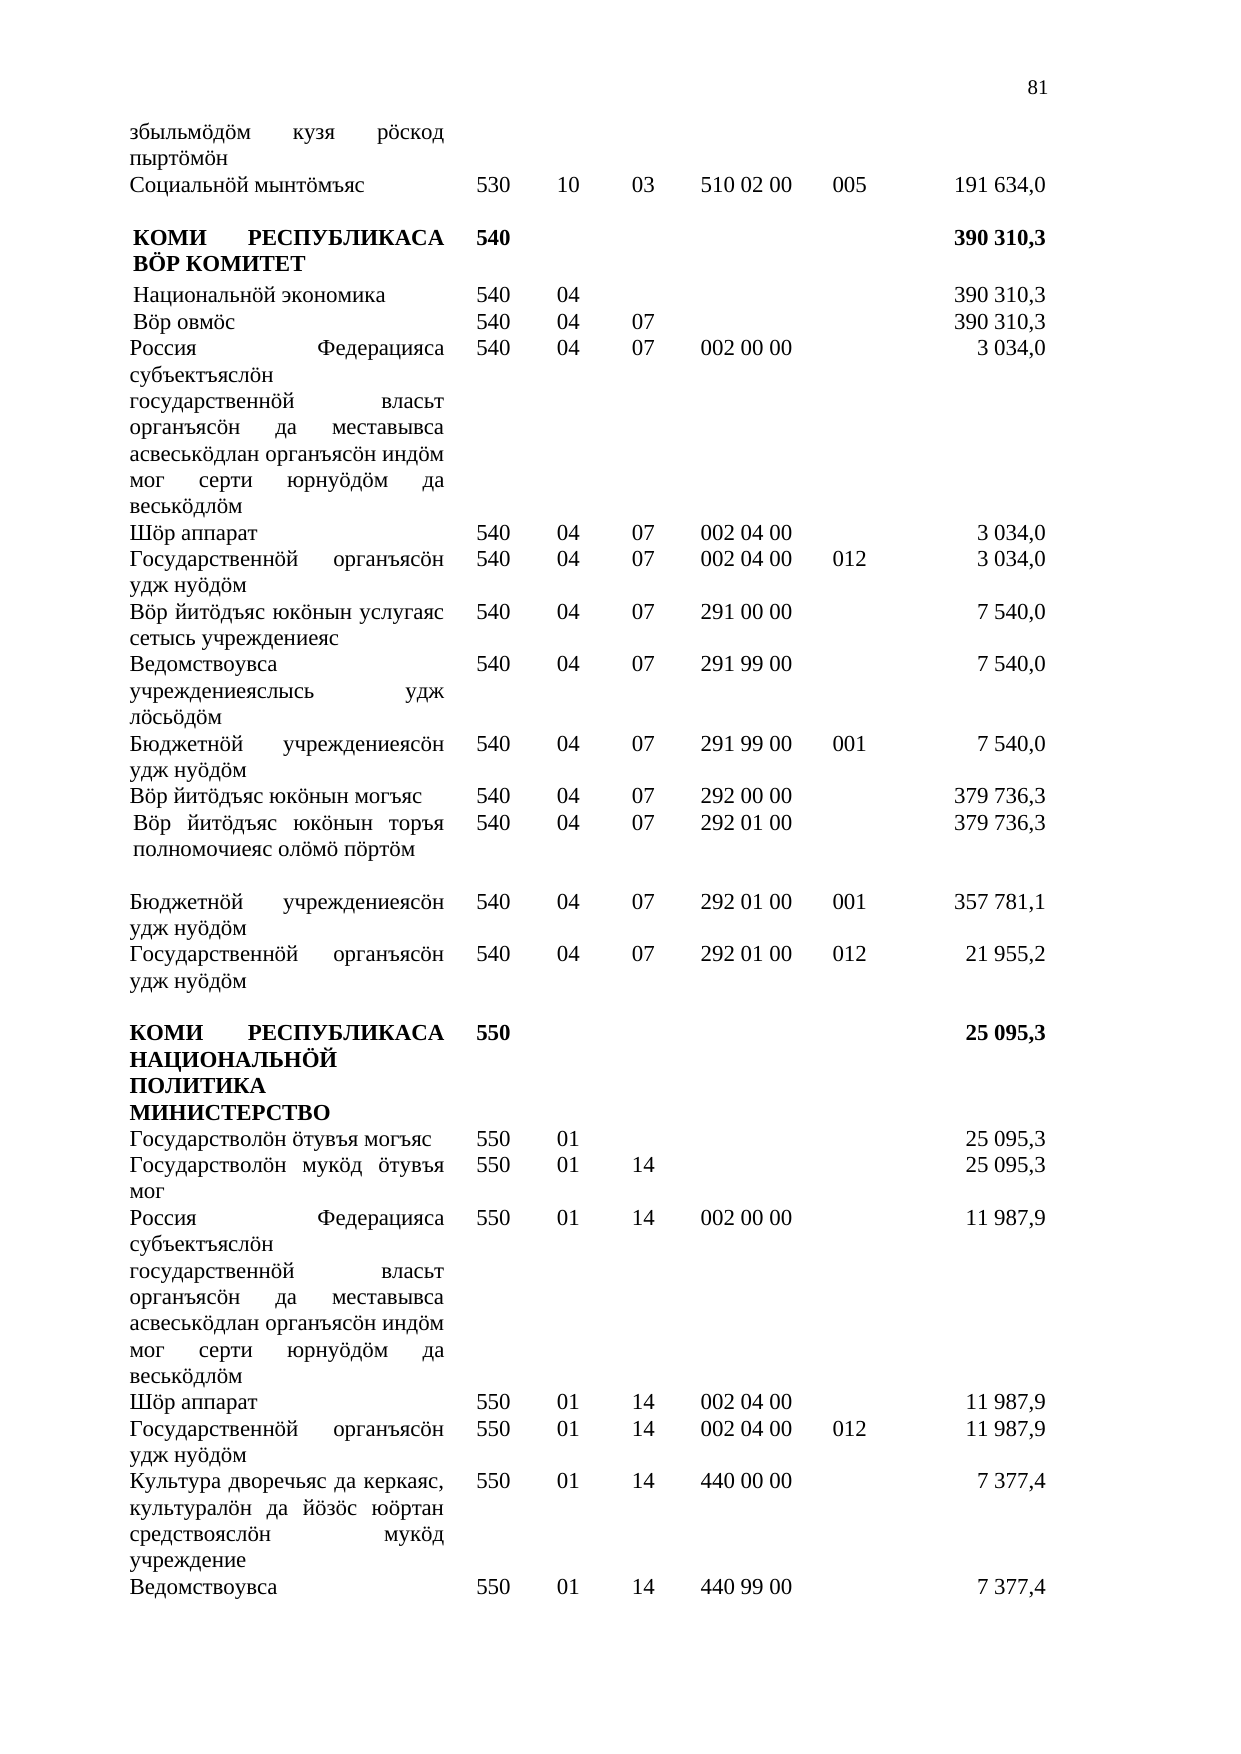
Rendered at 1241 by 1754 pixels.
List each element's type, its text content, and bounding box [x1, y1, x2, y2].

table_cell [1057, 940, 1113, 993]
table_cell [1057, 993, 1113, 1019]
table_cell [812, 118, 887, 171]
table_cell 002 04 00 [681, 545, 812, 598]
table_cell 540 [456, 940, 531, 993]
table_cell 04 [531, 282, 606, 308]
table_cell 03 [606, 171, 681, 197]
table_cell 07 [606, 545, 681, 598]
table_cell [606, 282, 681, 308]
table_cell 01 [531, 1151, 606, 1204]
table_cell 291 00 00 [681, 598, 812, 651]
table_cell [812, 809, 887, 888]
table_cell [1057, 730, 1113, 782]
table_cell [812, 598, 887, 651]
table_cell 07 [606, 888, 681, 940]
table_cell 550 [456, 1468, 531, 1573]
table_cell [1057, 782, 1113, 809]
table_cell Государственнöй органъясöн удж нуöдöм [118, 545, 456, 598]
table_cell 357 781,1 [887, 888, 1057, 940]
table_cell 01 [531, 1389, 606, 1415]
table_cell 04 [531, 545, 606, 598]
table_cell 540 [456, 782, 531, 809]
table_cell Бюджетнöй учреждениеясöн удж нуöдöм [118, 888, 456, 940]
table_cell 540 [456, 545, 531, 598]
table_cell [812, 224, 887, 282]
table_cell 002 04 00 [681, 1415, 812, 1467]
table_cell [812, 334, 887, 519]
table_cell 3 034,0 [887, 519, 1057, 545]
table_cell [681, 282, 812, 308]
table_cell 292 00 00 [681, 782, 812, 809]
table_cell [1057, 171, 1113, 197]
table_cell 04 [531, 334, 606, 519]
table_cell 550 [456, 1020, 531, 1125]
table_cell [456, 118, 531, 171]
table_cell 07 [606, 308, 681, 334]
table_cell 04 [531, 519, 606, 545]
table_cell [681, 118, 812, 171]
table_cell Государстволöн мукöд öтувъя мог [118, 1151, 456, 1204]
table_cell [812, 1151, 887, 1204]
table_cell [812, 308, 887, 334]
table_cell Россия Федерацияса субъектъяслöн государственнöй власьт органъясöн да меставывса асвеськöдлан органъясöн индöм мог серти юрнуöдöм да веськöдлöм [118, 1204, 456, 1388]
table_cell Вöр йитöдъяс юкöнын услугаяс сетысь учреждениеяс [118, 598, 456, 651]
table_cell [1057, 1468, 1113, 1573]
table_cell Вöр овмöс [118, 308, 456, 334]
table_cell [456, 197, 531, 223]
table_cell збыльмöдöм кузя рöскод пыртöмöн [118, 118, 456, 171]
table_cell [1057, 224, 1113, 282]
table_cell [812, 651, 887, 729]
table_cell [1057, 1020, 1113, 1125]
table_cell 04 [531, 730, 606, 782]
table_cell 291 99 00 [681, 651, 812, 729]
table_cell [1057, 598, 1113, 651]
table_cell 390 310,3 [887, 224, 1057, 282]
table_cell 390 310,3 [887, 308, 1057, 334]
table_cell 07 [606, 651, 681, 729]
table_cell Ведомствоувса учреждениеяслысь удж лöсьöдöм [118, 651, 456, 729]
table_cell [1057, 1389, 1113, 1415]
table_cell 530 [456, 171, 531, 197]
table_cell 540 [456, 282, 531, 308]
table_cell 540 [456, 809, 531, 888]
table_cell КОМИ РЕСПУБЛИКАСА НАЦИОНАЛЬНÖЙ ПОЛИТИКА МИНИСТЕРСТВО [118, 1020, 456, 1125]
table_cell [606, 993, 681, 1019]
table_cell 04 [531, 598, 606, 651]
table_cell Россия Федерацияса субъектъяслöн государственнöй власьт органъясöн да меставывса асвеськöдлан органъясöн индöм мог серти юрнуöдöм да веськöдлöм [118, 334, 456, 519]
table_cell 440 99 00 [681, 1573, 812, 1599]
table_cell 14 [606, 1415, 681, 1467]
table_cell [812, 1389, 887, 1415]
table_cell 510 02 00 [681, 171, 812, 197]
table_cell 04 [531, 809, 606, 888]
table_cell 14 [606, 1151, 681, 1204]
table_cell [1057, 1125, 1113, 1151]
table_cell КОМИ РЕСПУБЛИКАСА ВÖР КОМИТЕТ [118, 224, 456, 282]
table_cell 540 [456, 598, 531, 651]
table_cell Шöр аппарат [118, 519, 456, 545]
table_cell 291 99 00 [681, 730, 812, 782]
table_cell [1057, 308, 1113, 334]
table_cell 7 377,4 [887, 1573, 1057, 1599]
table_cell 21 955,2 [887, 940, 1057, 993]
table_cell [1057, 282, 1113, 308]
table_cell 002 00 00 [681, 1204, 812, 1388]
table_cell 7 540,0 [887, 598, 1057, 651]
table_cell 379 736,3 [887, 809, 1057, 888]
table_cell 11 987,9 [887, 1415, 1057, 1467]
table_cell [1057, 651, 1113, 729]
table_cell 01 [531, 1468, 606, 1573]
table_cell 540 [456, 334, 531, 519]
table_cell [606, 1020, 681, 1125]
table_cell [887, 118, 1057, 171]
table_cell 14 [606, 1204, 681, 1388]
table_cell 005 [812, 171, 887, 197]
table_cell [681, 197, 812, 223]
table_cell [812, 993, 887, 1019]
table_cell Культура дворечьяс да керкаяс, культуралöн да йöзöс юöртан средствояслöн мукöд учреждение [118, 1468, 456, 1573]
table_cell [887, 993, 1057, 1019]
table_cell 01 [531, 1125, 606, 1151]
table_cell [606, 118, 681, 171]
table_cell 540 [456, 888, 531, 940]
table_cell 07 [606, 730, 681, 782]
table_cell [1057, 519, 1113, 545]
table_cell 04 [531, 782, 606, 809]
table_cell [1057, 197, 1113, 223]
table_cell 002 04 00 [681, 1389, 812, 1415]
table_cell 540 [456, 730, 531, 782]
table_cell [812, 282, 887, 308]
table_cell 012 [812, 940, 887, 993]
table_cell [1057, 1204, 1113, 1388]
table_cell 440 00 00 [681, 1468, 812, 1573]
table_cell Шöр аппарат [118, 1389, 456, 1415]
table_cell 550 [456, 1151, 531, 1204]
table_cell 002 04 00 [681, 519, 812, 545]
table_cell 540 [456, 224, 531, 282]
table_cell 550 [456, 1573, 531, 1599]
table_cell [812, 1573, 887, 1599]
table_cell Вöр йитöдъяс юкöнын торъя полномочиеяс олöмö пöртöм [118, 809, 456, 888]
table_cell 11 987,9 [887, 1389, 1057, 1415]
table_cell 25 095,3 [887, 1125, 1057, 1151]
table_cell 07 [606, 809, 681, 888]
table_cell 14 [606, 1573, 681, 1599]
table_cell 292 01 00 [681, 888, 812, 940]
table_cell [1057, 545, 1113, 598]
table_cell 04 [531, 308, 606, 334]
table_cell 07 [606, 598, 681, 651]
table_cell 07 [606, 334, 681, 519]
table_cell 540 [456, 308, 531, 334]
table_cell 191 634,0 [887, 171, 1057, 197]
table_cell Ведомствоувса [118, 1573, 456, 1599]
table_cell 001 [812, 888, 887, 940]
table_cell 07 [606, 519, 681, 545]
table_cell 292 01 00 [681, 809, 812, 888]
table_cell [531, 993, 606, 1019]
table_cell 550 [456, 1204, 531, 1388]
table_cell [681, 1151, 812, 1204]
table_cell 012 [812, 1415, 887, 1467]
table_cell [812, 197, 887, 223]
table_cell 14 [606, 1468, 681, 1573]
table_cell [118, 197, 456, 223]
table_cell 012 [812, 545, 887, 598]
table_cell 14 [606, 1389, 681, 1415]
table_cell 390 310,3 [887, 282, 1057, 308]
table_cell [812, 519, 887, 545]
table_cell 10 [531, 171, 606, 197]
table_cell [1057, 1151, 1113, 1204]
table_cell 07 [606, 940, 681, 993]
table_cell 540 [456, 651, 531, 729]
table_cell 25 095,3 [887, 1020, 1057, 1125]
table_cell [681, 224, 812, 282]
table_cell [1057, 334, 1113, 519]
table_cell 292 01 00 [681, 940, 812, 993]
table_cell [681, 1020, 812, 1125]
table_cell [1057, 888, 1113, 940]
table_cell 7 540,0 [887, 730, 1057, 782]
table_cell [812, 782, 887, 809]
table_cell 001 [812, 730, 887, 782]
table_cell [531, 197, 606, 223]
table_cell [606, 1125, 681, 1151]
table_cell [1057, 118, 1113, 171]
table_cell [1057, 1415, 1113, 1467]
table_cell [118, 993, 456, 1019]
table_cell 550 [456, 1389, 531, 1415]
table_cell Бюджетнöй учреждениеясöн удж нуöдöм [118, 730, 456, 782]
table_cell 540 [456, 519, 531, 545]
table_cell [681, 993, 812, 1019]
table_cell 7 540,0 [887, 651, 1057, 729]
table_cell [1057, 1573, 1113, 1599]
table_cell [681, 308, 812, 334]
table_cell 11 987,9 [887, 1204, 1057, 1388]
table_cell 550 [456, 1415, 531, 1467]
table_cell [531, 224, 606, 282]
table_cell Социальнöй мынтöмъяс [118, 171, 456, 197]
table_cell Государстволöн öтувъя могъяс [118, 1125, 456, 1151]
table_cell [812, 1204, 887, 1388]
table_cell Государственнöй органъясöн удж нуöдöм [118, 1415, 456, 1467]
table_cell Вöр йитöдъяс юкöнын могъяс [118, 782, 456, 809]
table_cell 3 034,0 [887, 545, 1057, 598]
table_cell 002 00 00 [681, 334, 812, 519]
table_cell [1057, 809, 1113, 888]
table_cell [456, 993, 531, 1019]
table_cell 01 [531, 1204, 606, 1388]
table_cell [887, 197, 1057, 223]
table_cell [812, 1125, 887, 1151]
table_cell Национальнöй экономика [118, 282, 456, 308]
table_cell Государственнöй органъясöн удж нуöдöм [118, 940, 456, 993]
table_cell 7 377,4 [887, 1468, 1057, 1573]
table_cell [531, 1020, 606, 1125]
table_cell 07 [606, 782, 681, 809]
table_cell [812, 1020, 887, 1125]
table_cell 04 [531, 888, 606, 940]
table_cell 04 [531, 651, 606, 729]
table_cell 04 [531, 940, 606, 993]
table_cell [606, 224, 681, 282]
table_cell [681, 1125, 812, 1151]
table_cell 550 [456, 1125, 531, 1151]
table_cell [531, 118, 606, 171]
table_cell 01 [531, 1415, 606, 1467]
table_cell 25 095,3 [887, 1151, 1057, 1204]
table_cell 3 034,0 [887, 334, 1057, 519]
table_cell [606, 197, 681, 223]
table_cell [812, 1468, 887, 1573]
table_cell 379 736,3 [887, 782, 1057, 809]
table_cell 01 [531, 1573, 606, 1599]
